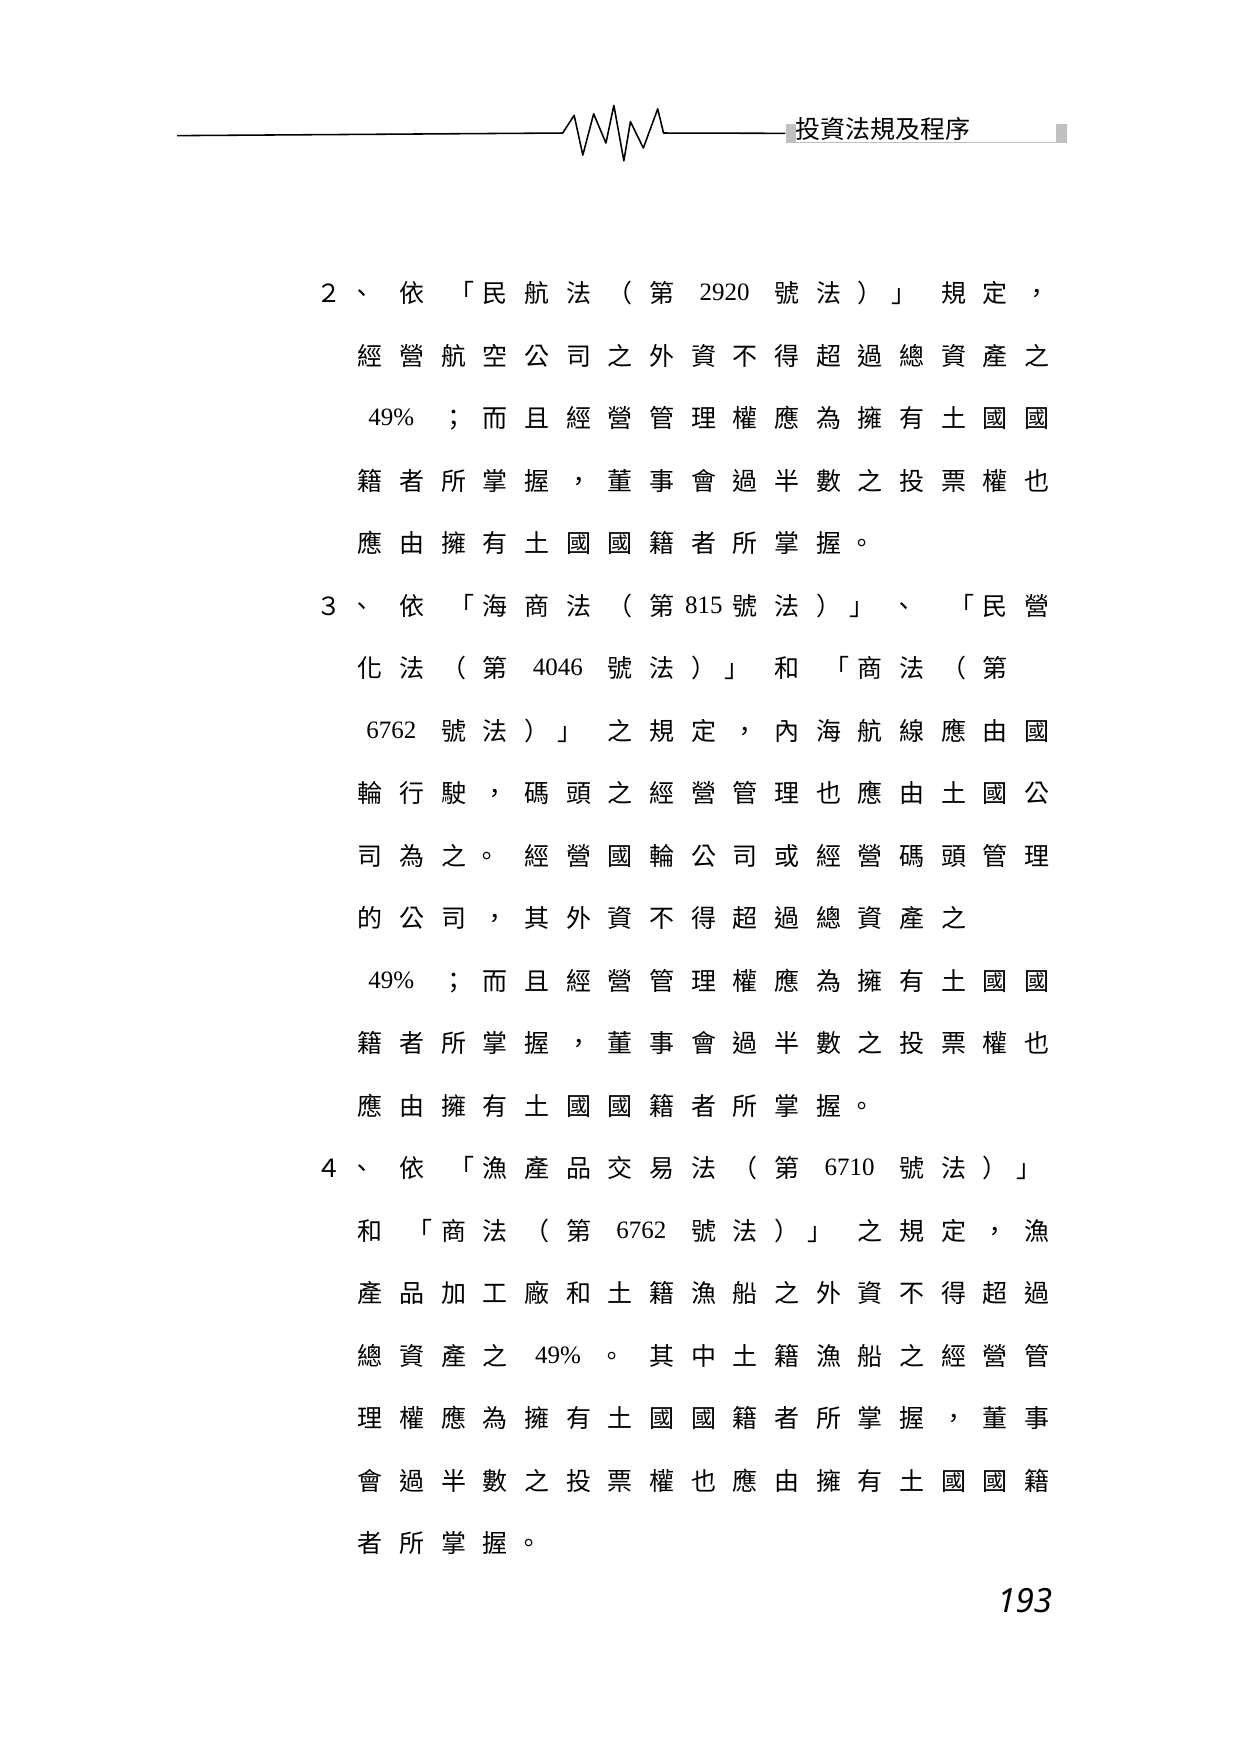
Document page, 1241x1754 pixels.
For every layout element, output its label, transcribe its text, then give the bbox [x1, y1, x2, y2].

text ２、依「民航法（第2920號法）」規定，經營航空公司之外資不得超過總資產之49%；而且經營管理權應為擁有土國國籍者所掌握，董事會過半數之投票權也應由擁有土國國籍者所掌握。 [281, 250, 1058, 563]
text ４、依「漁產品交易法（第6710號法）」和「商法（第6762號法）」之規定，漁產品加工廠和土籍漁船之外資不得超過總資產之49%。其中土籍漁船之經營管理權應為擁有土國國籍者所掌握，董事會過半數之投票權也應由擁有土國國籍者所掌握。 [281, 1125, 1058, 1563]
text ３、依「海商法（第815號法）」、「民營化法（第4046號法）」和「商法（第6762號法）」之規定，內海航線應由國輪行駛，碼頭之經營管理也應由土國公司為之。經營國輪公司或經營碼頭管理的公司，其外資不得超過總資產之49%；而且經營管理權應為擁有土國國籍者所掌握，董事會過半數之投票權也應由擁有土國國籍者所掌握。 [281, 563, 1058, 1125]
